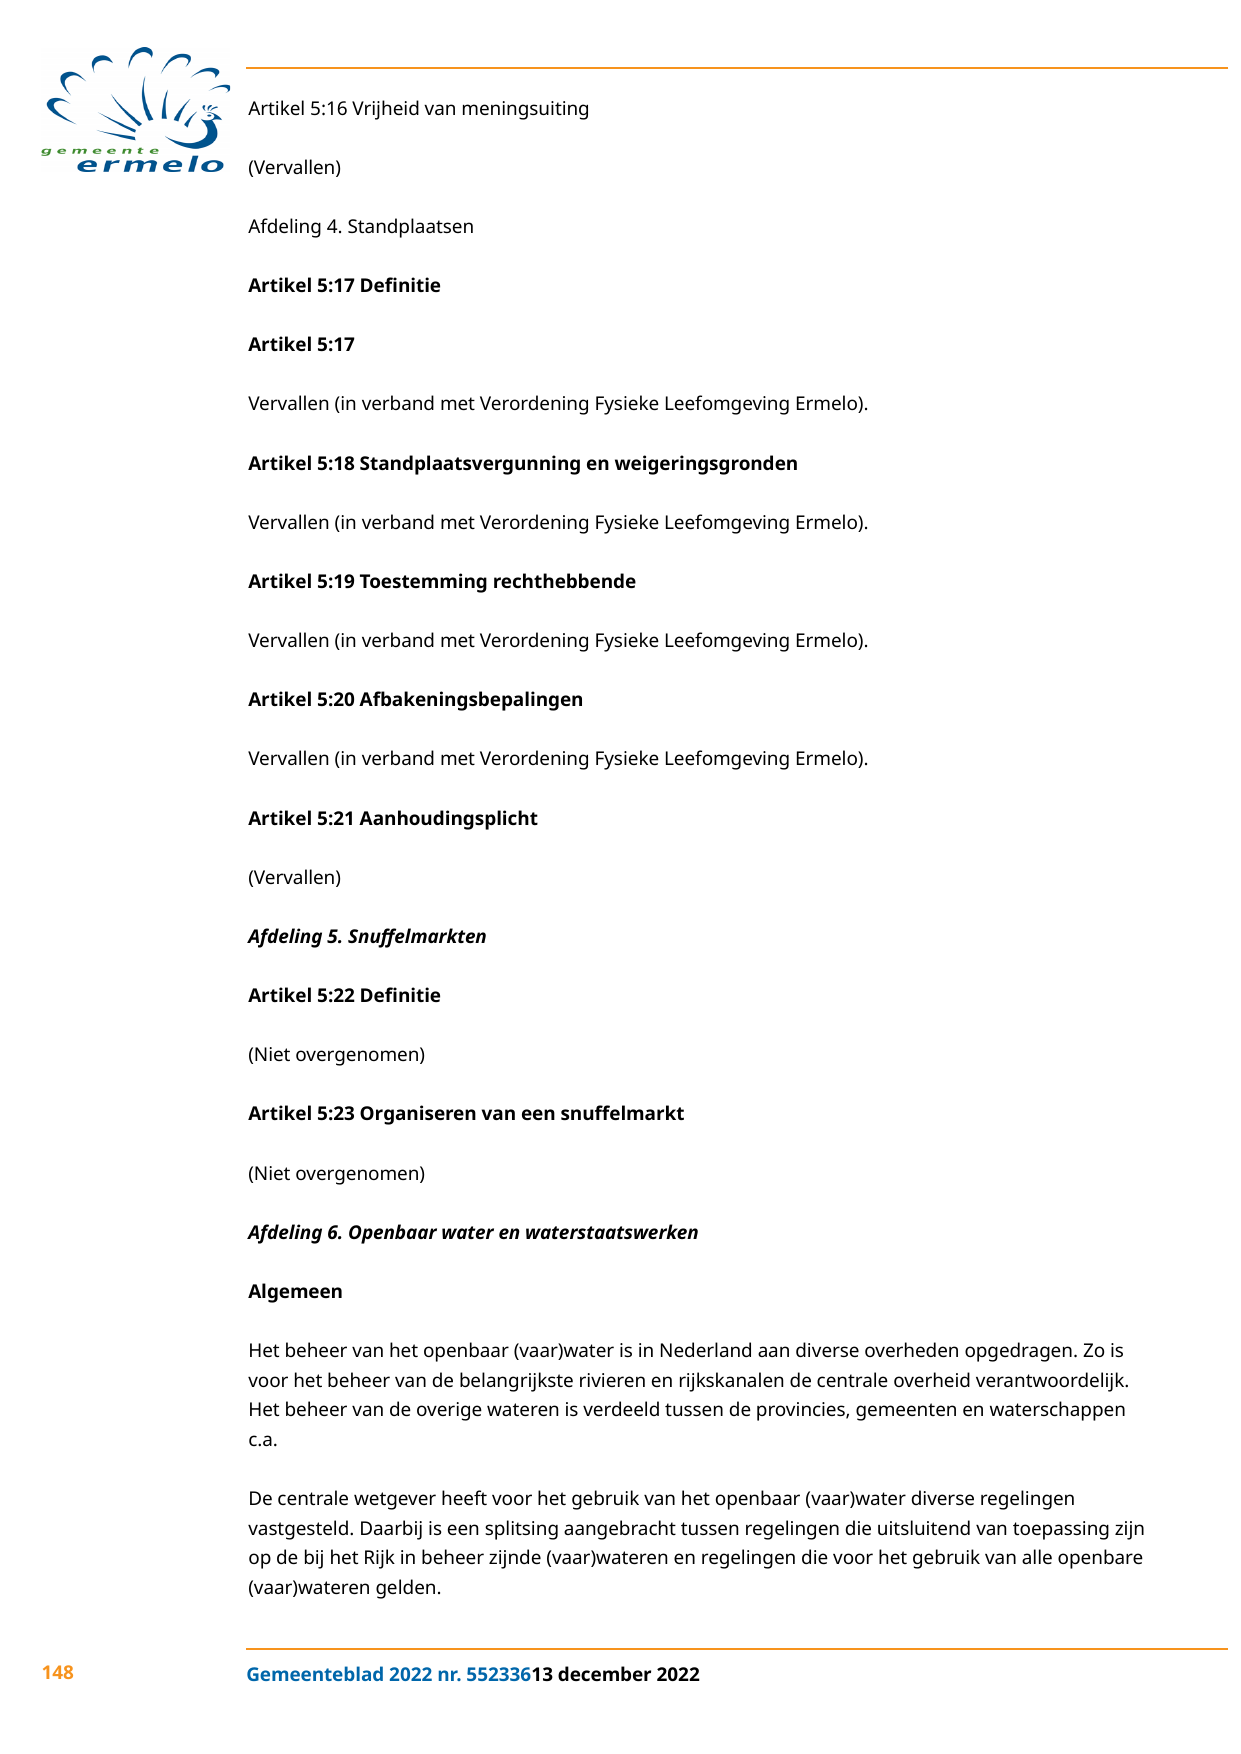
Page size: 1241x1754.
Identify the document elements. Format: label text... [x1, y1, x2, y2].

text Artikel 5:17 [248, 331, 1152, 357]
text Artikel 5:22 Definitie [248, 982, 1152, 1008]
text (Vervallen) [248, 154, 1152, 180]
text Artikel 5:21 Aanhoudingsplicht [248, 805, 1152, 831]
text Vervallen (in verband met Verordening Fysieke Leefomgeving Ermelo). [248, 746, 1152, 771]
text Afdeling 5. Snuffelmarkten [248, 923, 1152, 949]
text (Niet overgenomen) [248, 1041, 1152, 1067]
text Vervallen (in verband met Verordening Fysieke Leefomgeving Ermelo). [248, 509, 1152, 535]
picture [41, 47, 231, 172]
text (Niet overgenomen) [248, 1160, 1152, 1186]
text Artikel 5:23 Organiseren van een snuffelmarkt [248, 1101, 1152, 1126]
text Artikel 5:18 Standplaatsvergunning en weigeringsgronden [248, 450, 1152, 476]
text Afdeling 4. Standplaatsen [248, 213, 1152, 239]
text Het beheer van het openbaar (vaar)water is in Nederland aan diverse overheden opgedragen. Zo is voor het beheer van de belangrijkste rivieren en rijkskanalen de centrale overheid verantwoordelijk. Het beheer van de overige wateren is verdeeld tussen de provincies, gemeenten en waterschappen c.a. [248, 1337, 1152, 1452]
text De centrale wetgever heeft voor het gebruik van het openbaar (vaar)water diverse regelingen vastgesteld. Daarbij is een splitsing aangebracht tussen regelingen die uitsluitend van toepassing zijn op de bij het Rijk in beheer zijnde (vaar)wateren en regelingen die voor het gebruik van alle openbare (vaar)wateren gelden. [248, 1485, 1152, 1600]
text Vervallen (in verband met Verordening Fysieke Leefomgeving Ermelo). [248, 391, 1152, 416]
text Afdeling 6. Openbaar water en waterstaatswerken [248, 1219, 1152, 1245]
text Artikel 5:16 Vrijheid van meningsuiting [248, 95, 1152, 121]
text Vervallen (in verband met Verordening Fysieke Leefomgeving Ermelo). [248, 627, 1152, 653]
text Artikel 5:19 Toestemming rechthebbende [248, 568, 1152, 594]
text Artikel 5:17 Definitie [248, 272, 1152, 298]
text Algemeen [248, 1278, 1152, 1304]
text (Vervallen) [248, 864, 1152, 890]
text Artikel 5:20 Afbakeningsbepalingen [248, 686, 1152, 712]
